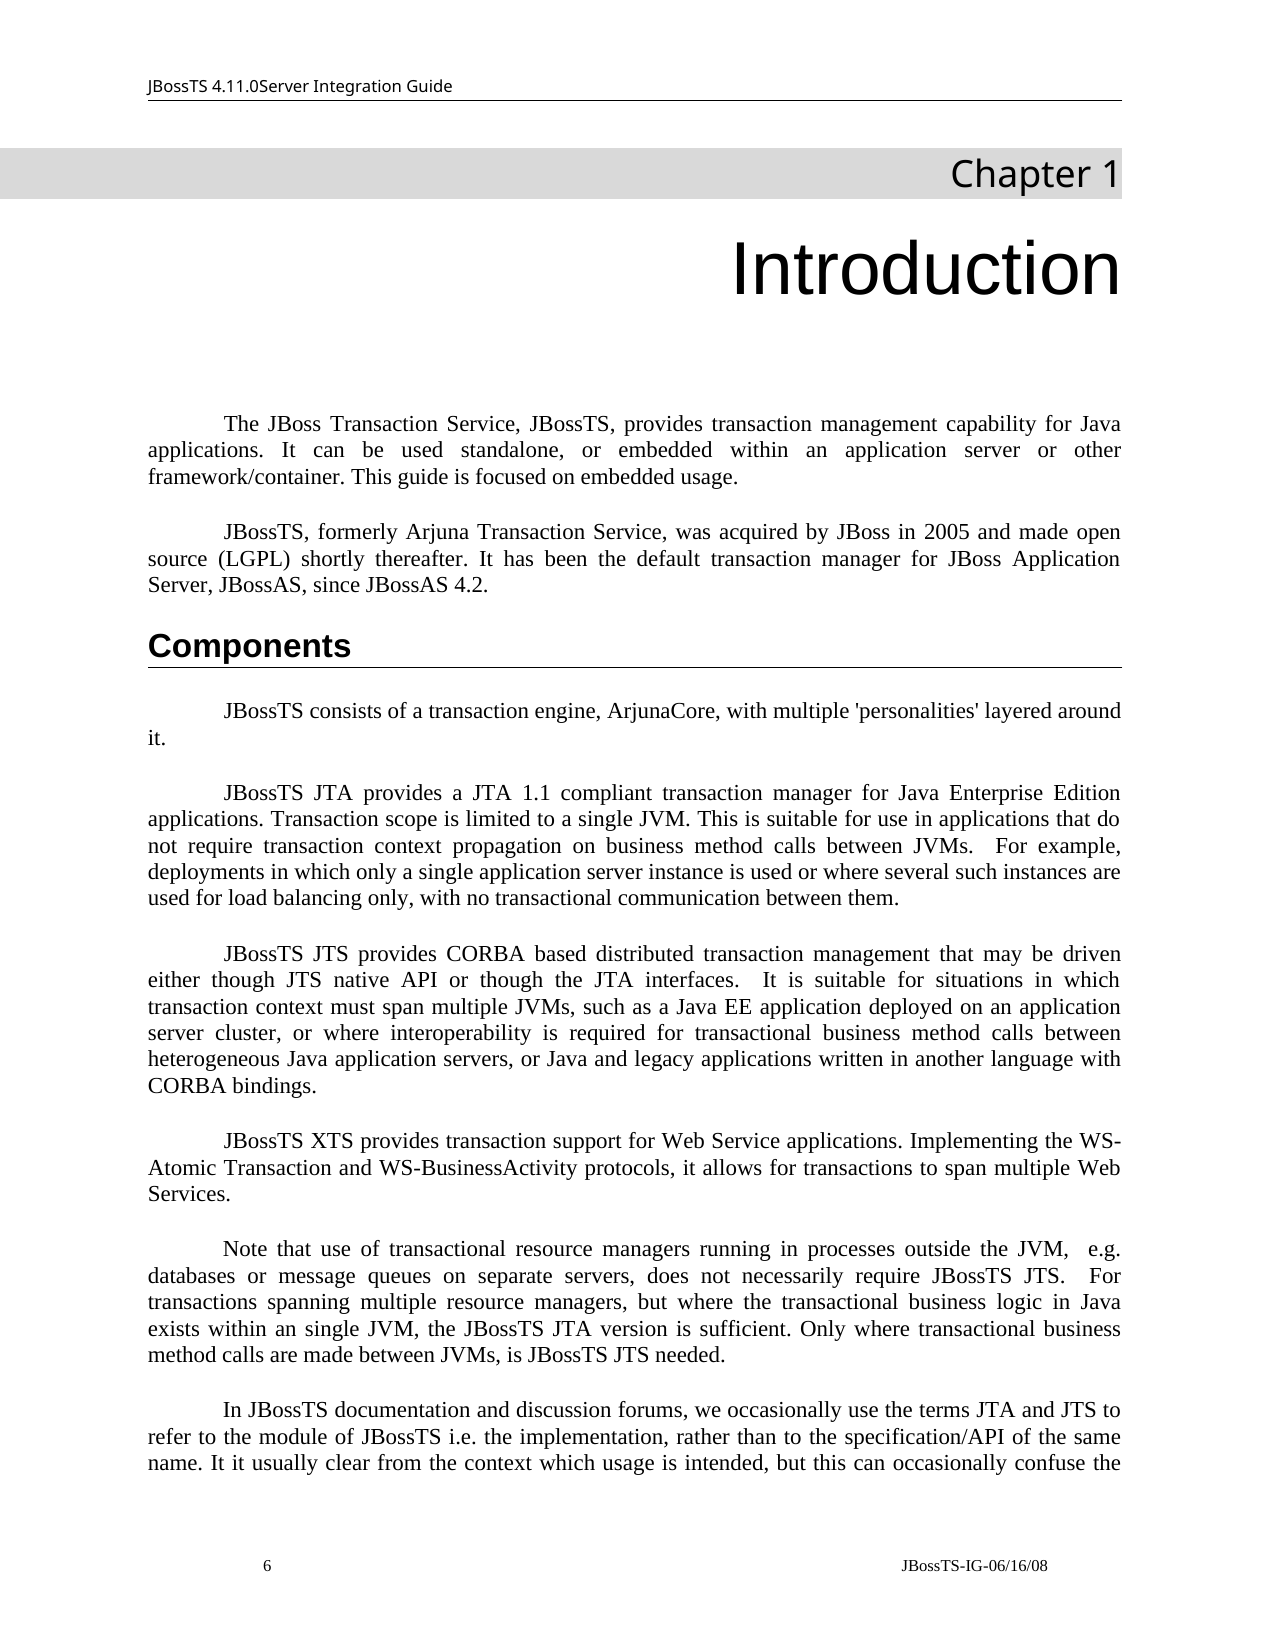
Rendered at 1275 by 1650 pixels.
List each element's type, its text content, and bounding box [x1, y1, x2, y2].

text Note that use of transactional resource managers running in processes outside the JVM, e.g. databases or message queues on separate servers, does not necessarily require JBossTS JTS. For transactions spanning multiple resource managers, but where the transactional business logic in Java exists within an single JVM, the JBossTS JTA version is sufficient. Only where transactional business method calls are made between JVMs, is JBossTS JTS needed. [148, 1236, 1122, 1367]
text JBossTS consists of a transaction engine, ArjunaCore, with multiple 'personalities' layered around it. [148, 697, 1122, 750]
text JBossTS JTA provides a JTA 1.1 compliant transaction manager for Java Enterprise Edition applications. Transaction scope is limited to a single JVM. This is suitable for use in applications that do not require transaction context propagation on business method calls between JVMs. For example, deployments in which only a single application server instance is used or where several such instances are used for load balancing only, with no transactional communication between them. [148, 779, 1122, 911]
text JBossTS, formerly Arjuna Transaction Service, was acquired by JBoss in 2005 and made open source (LGPL) shortly thereafter. It has been the default transaction manager for JBoss Application Server, JBossAS, since JBossAS 4.2. [148, 518, 1122, 597]
text In JBossTS documentation and discussion forums, we occasionally use the terms JTA and JTS to refer to the module of JBossTS i.e. the implementation, rather than to the specification/API of the same name. It it usually clear from the context which usage is intended, but this can occasionally confuse the [148, 1396, 1122, 1476]
subtitle Components [148, 626, 1122, 667]
text JBossTS JTS provides CORBA based distributed transaction management that may be driven either though JTS native API or though the JTA interfaces. It is suitable for situations in which transaction context must span multiple JVMs, such as a Java EE application deployed on an application server cluster, or where interoperability is required for transactional business method calls between heterogeneous Java application servers, or Java and legacy applications written in another language with CORBA bindings. [148, 940, 1122, 1098]
text JBossTS XTS provides transaction support for Web Service applications. Implementing the WS-Atomic Transaction and WS-BusinessActivity protocols, it allows for transactions to span multiple Web Services. [148, 1127, 1122, 1206]
text The JBoss Transaction Service, JBossTS, provides transaction management capability for Java applications. It can be used standalone, or embedded within an application server or other framework/container. This guide is focused on embedded usage. [148, 410, 1122, 489]
title Introduction [263, 224, 1122, 310]
